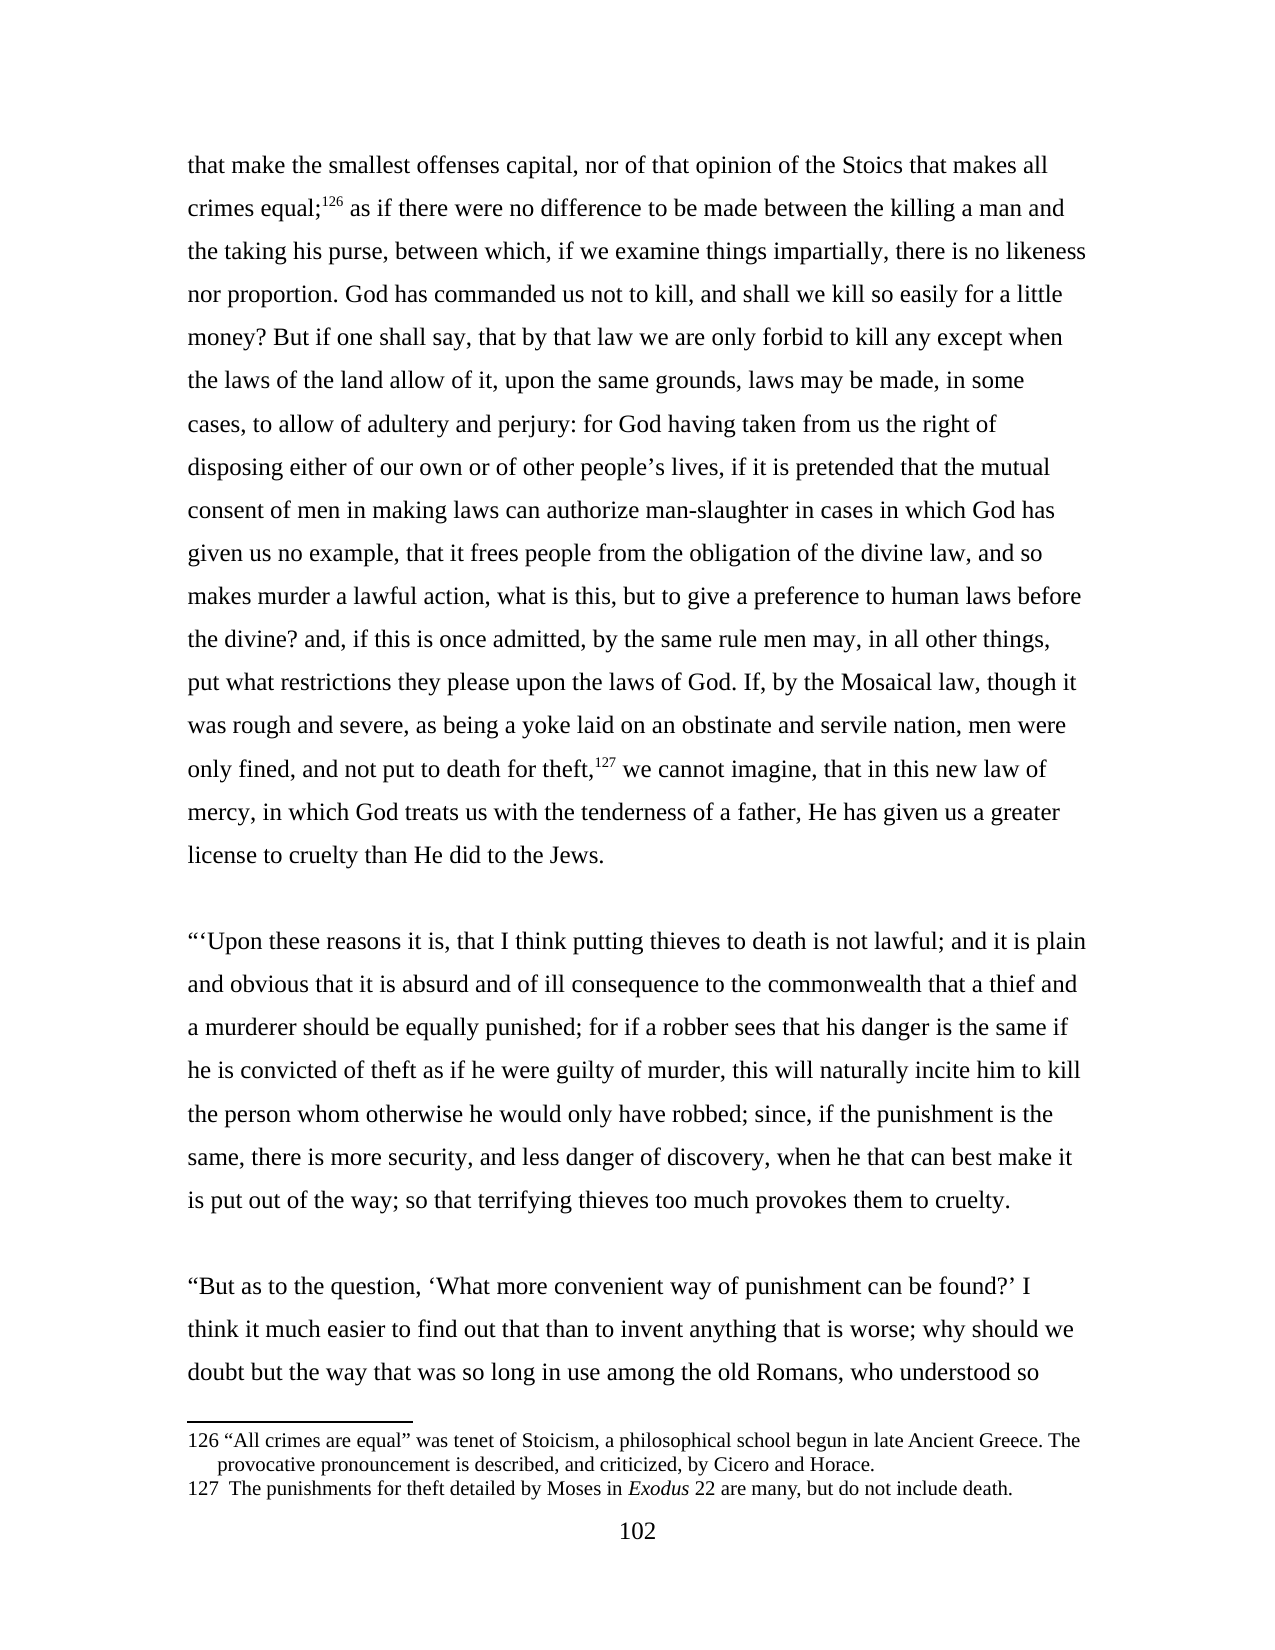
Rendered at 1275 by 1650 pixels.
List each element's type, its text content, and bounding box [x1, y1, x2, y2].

text “All crimes are equal” was tenet of Stoicism, a philosophical school begun in late Ancient Greece. The provocative pronouncement is described, and criticized, by Cicero and Horace. [187, 1428, 1087, 1476]
text “But as to the question, ‘What more convenient way of punishment can be found?’ I think it much easier to find out that than to invent anything that is worse; why should we doubt but the way that was so long in use among the old Romans, who understood so [187, 1271, 1087, 1386]
text “‘Upon these reasons it is, that I think putting thieves to death is not lawful; and it is plain and obvious that it is absurd and of ill consequence to the commonwealth that a thief and a murderer should be equally punished; for if a robber sees that his danger is the same if he is convicted of theft as if he were guilty of murder, this will naturally incite him to kill the person whom otherwise he would only have robbed; since, if the punishment is the same, there is more security, and less danger of discovery, when he that can best make it is put out of the way; so that terrifying thieves too much provokes them to cruelty. [187, 926, 1087, 1214]
text that make the smallest offenses capital, nor of that opinion of the Stoics that makes all crimes equal; as if there were no difference to be made between the killing a man and the taking his purse, between which, if we examine things impartially, there is no likeness nor proportion. God has commanded us not to kill, and shall we kill so easily for a little money? But if one shall say, that by that law we are only forbid to kill any except when the laws of the land allow of it, upon the same grounds, laws may be made, in some cases, to allow of adultery and perjury: for God having taken from us the right of disposing either of our own or of other people’s lives, if it is pretended that the mutual consent of men in making laws can authorize man-slaughter in cases in which God has given us no example, that it frees people from the obligation of the divine law, and so makes murder a lawful action, what is this, but to give a preference to human laws before the divine? and, if this is once admitted, by the same rule men may, in all other things, put what restrictions they please upon the laws of God. If, by the Mosaical law, though it was rough and severe, as being a yoke laid on an obstinate and servile nation, men were only fined, and not put to death for theft, we cannot imagine, that in this new law of mercy, in which God treats us with the tenderness of a father, He has given us a greater license to cruelty than He did to the Jews. [187, 150, 1087, 869]
text The punishments for theft detailed by Moses in Exodus 22 are many, but do not include death. [187, 1476, 1087, 1500]
